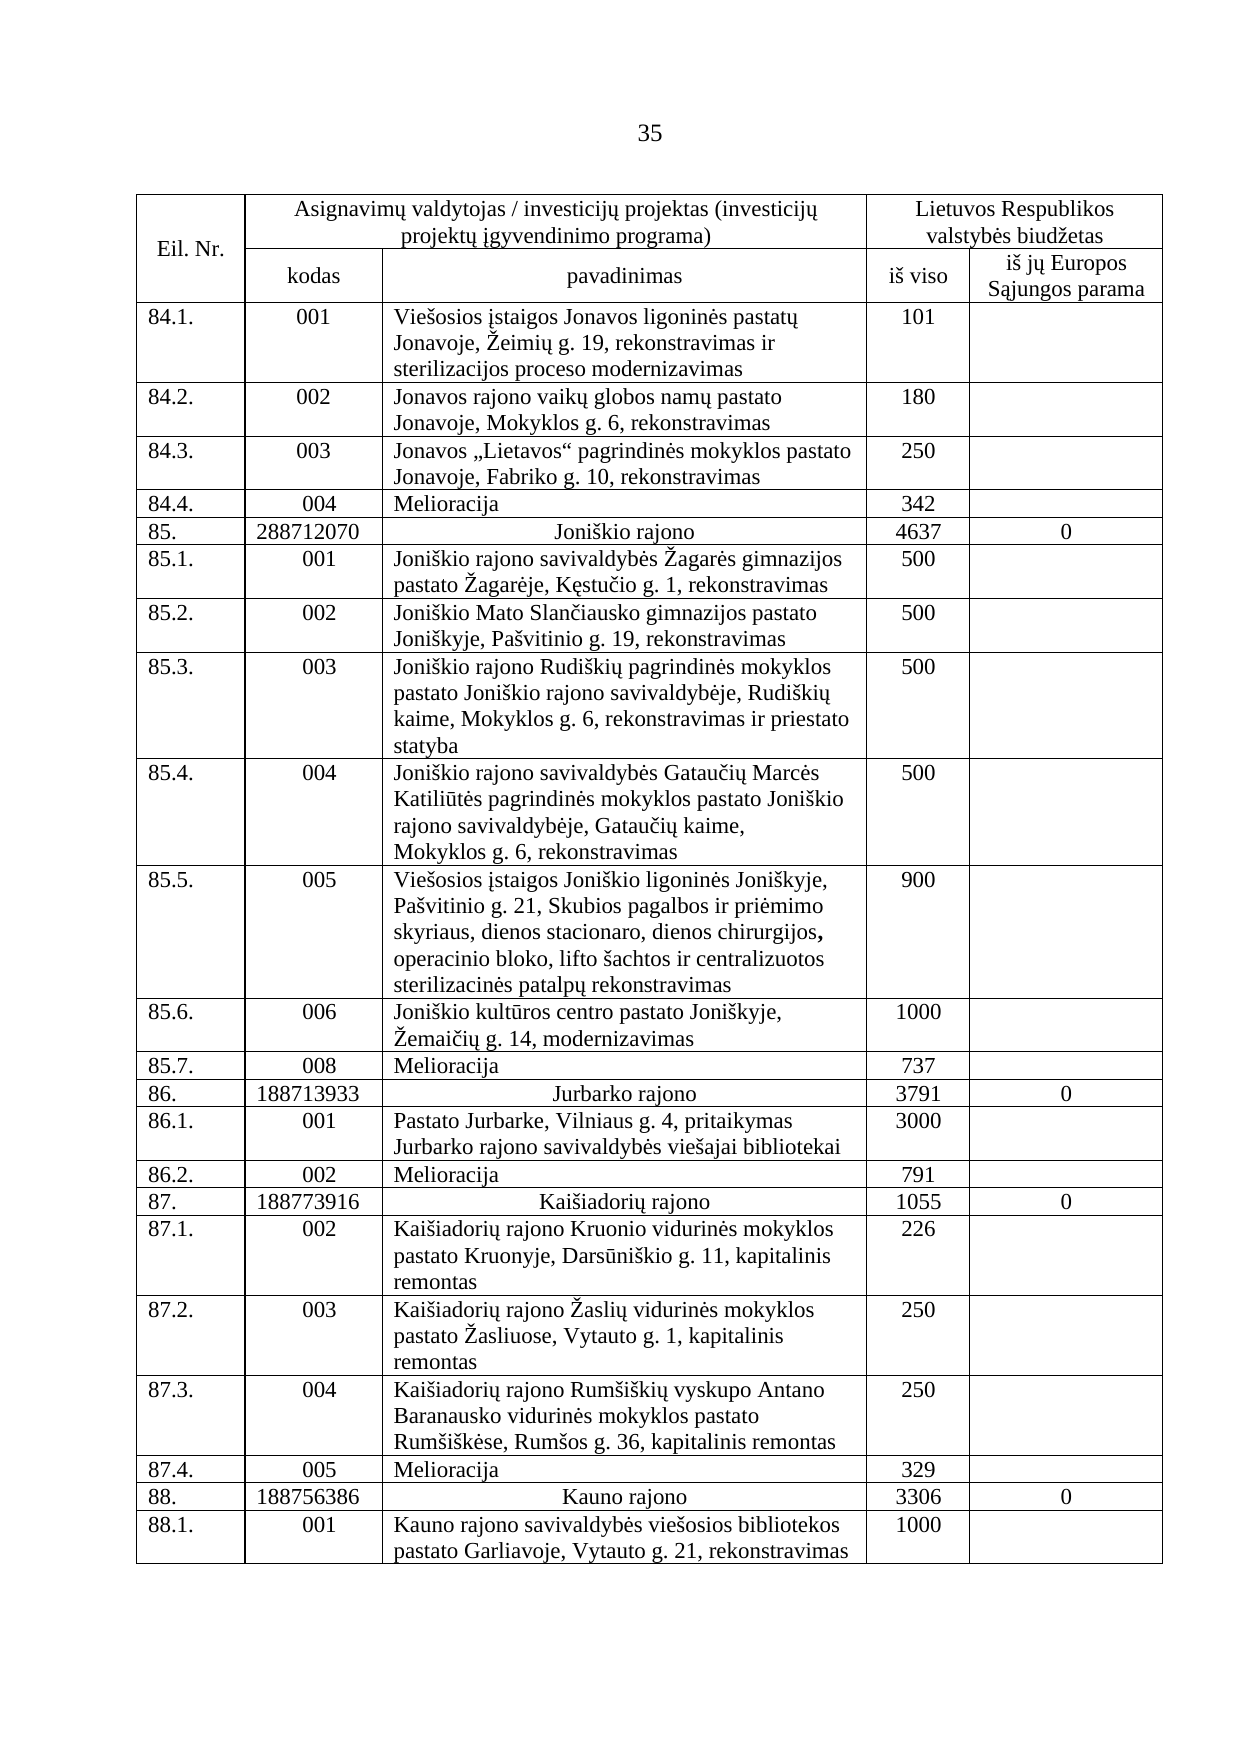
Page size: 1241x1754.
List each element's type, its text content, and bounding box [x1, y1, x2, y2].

table_cell Joniškio rajono savivaldybės Gataučių Marcės Katiliūtės pagrindinės mokyklos pastato Joniškio rajono savivaldybėje, Gataučių kaime, Mokyklos g. 6, rekonstravimas [383, 759, 866, 864]
table_header Lietuvos Respublikos valstybės biudžetas [867, 195, 1162, 248]
table_cell Viešosios įstaigos Joniškio ligoninės Joniškyje, Pašvitinio g. 21, Skubios pagalbos ir priėmimo skyriaus, dienos stacionaro, dienos chirurgijos, operacinio bloko, lifto šachtos ir centralizuotos sterilizacinės patalpų rekonstravimas [383, 866, 866, 997]
table_cell 001 [246, 303, 382, 382]
table_cell 791 [867, 1161, 969, 1187]
table_cell Jurbarko rajono [383, 1080, 866, 1106]
table_cell 001 [246, 1107, 382, 1160]
table_cell 500 [867, 653, 969, 758]
table_cell 737 [867, 1052, 969, 1078]
table_cell 002 [246, 1161, 382, 1187]
table_cell 88. [137, 1483, 244, 1509]
table_cell 1000 [867, 999, 969, 1051]
table_cell 85. [137, 518, 244, 544]
table_cell 1055 [867, 1188, 969, 1214]
table_cell Joniškio rajono [383, 518, 866, 544]
table_cell [970, 653, 1162, 758]
table_cell 004 [246, 1376, 382, 1455]
table_cell 342 [867, 490, 969, 517]
table_cell 85.2. [137, 599, 244, 652]
table_cell 500 [867, 599, 969, 652]
table_cell 188756386 [246, 1483, 382, 1509]
table_cell 85.3. [137, 653, 244, 758]
table_cell 004 [246, 490, 382, 517]
table_cell 84.2. [137, 383, 244, 436]
table_cell pavadinimas [383, 249, 866, 302]
table_cell 180 [867, 383, 969, 436]
table_cell 86.2. [137, 1161, 244, 1187]
table_cell 006 [246, 999, 382, 1051]
table_cell 288712070 [246, 518, 382, 544]
table_cell [970, 490, 1162, 517]
table_cell 4637 [867, 518, 969, 544]
table_cell [970, 759, 1162, 864]
table_cell Jonavos „Lietavos“ pagrindinės mokyklos pastato Jonavoje, Fabriko g. 10, rekonstravimas [383, 437, 866, 489]
table_cell 002 [246, 599, 382, 652]
table_cell 003 [246, 437, 382, 489]
table_cell 86. [137, 1080, 244, 1106]
table_header Eil. Nr. [137, 195, 244, 302]
table_cell 001 [246, 545, 382, 598]
table_cell [970, 1107, 1162, 1160]
table_cell Joniškio rajono savivaldybės Žagarės gimnazijos pastato Žagarėje, Kęstučio g. 1, rekonstravimas [383, 545, 866, 598]
table_cell Pastato Jurbarke, Vilniaus g. 4, pritaikymas Jurbarko rajono savivaldybės viešajai bibliotekai [383, 1107, 866, 1160]
table_cell 0 [970, 1188, 1162, 1214]
table_cell 87.4. [137, 1456, 244, 1482]
table_cell 003 [246, 1296, 382, 1375]
table_cell iš jų Europos Sąjungos parama [970, 249, 1162, 302]
table_cell [970, 1216, 1162, 1294]
table_cell 84.4. [137, 490, 244, 517]
table_cell [970, 1376, 1162, 1455]
table_cell [970, 1161, 1162, 1187]
table_cell 329 [867, 1456, 969, 1482]
table_cell 87.3. [137, 1376, 244, 1455]
table_cell kodas [246, 249, 382, 302]
table_header Asignavimų valdytojas / investicijų projektas (investicijų projektų įgyvendinimo programa) [246, 195, 866, 248]
table_cell iš viso [867, 249, 969, 302]
table_cell 85.7. [137, 1052, 244, 1078]
table_cell 0 [970, 518, 1162, 544]
table_cell 101 [867, 303, 969, 382]
table_cell Joniškio kultūros centro pastato Joniškyje, Žemaičių g. 14, modernizavimas [383, 999, 866, 1051]
table_cell 87.2. [137, 1296, 244, 1375]
table_cell 85.5. [137, 866, 244, 997]
table_cell 250 [867, 437, 969, 489]
table_cell Joniškio Mato Slančiausko gimnazijos pastato Joniškyje, Pašvitinio g. 19, rekonstravimas [383, 599, 866, 652]
table_cell 008 [246, 1052, 382, 1078]
table_cell Kauno rajono savivaldybės viešosios bibliotekos pastato Garliavoje, Vytauto g. 21, rekonstravimas [383, 1511, 866, 1563]
table_cell 001 [246, 1511, 382, 1563]
table_cell 003 [246, 653, 382, 758]
table_cell 0 [970, 1483, 1162, 1509]
table_cell 005 [246, 1456, 382, 1482]
table_cell 004 [246, 759, 382, 864]
table_cell [970, 599, 1162, 652]
table_cell [970, 1511, 1162, 1563]
table_cell 86.1. [137, 1107, 244, 1160]
table_cell 3000 [867, 1107, 969, 1160]
table_cell 188713933 [246, 1080, 382, 1106]
table_cell Melioracija [383, 1161, 866, 1187]
table_cell Jonavos rajono vaikų globos namų pastato Jonavoje, Mokyklos g. 6, rekonstravimas [383, 383, 866, 436]
table_cell [970, 1052, 1162, 1078]
table_cell Kauno rajono [383, 1483, 866, 1509]
table_cell 85.1. [137, 545, 244, 598]
table_cell 3306 [867, 1483, 969, 1509]
table_cell 500 [867, 545, 969, 598]
table_cell 226 [867, 1216, 969, 1294]
table_cell [970, 1296, 1162, 1375]
table_cell Kaišiadorių rajono Žaslių vidurinės mokyklos pastato Žasliuose, Vytauto g. 1, kapitalinis remontas [383, 1296, 866, 1375]
table_cell 84.1. [137, 303, 244, 382]
table_cell Melioracija [383, 490, 866, 517]
table_cell 87. [137, 1188, 244, 1214]
table_cell 900 [867, 866, 969, 997]
table_cell Melioracija [383, 1456, 866, 1482]
table_cell [970, 383, 1162, 436]
table_cell Joniškio rajono Rudiškių pagrindinės mokyklos pastato Joniškio rajono savivaldybėje, Rudiškių kaime, Mokyklos g. 6, rekonstravimas ir priestato statyba [383, 653, 866, 758]
table_cell Kaišiadorių rajono Rumšiškių vyskupo Antano Baranausko vidurinės mokyklos pastato Rumšiškėse, Rumšos g. 36, kapitalinis remontas [383, 1376, 866, 1455]
table_cell [970, 545, 1162, 598]
table_cell 87.1. [137, 1216, 244, 1294]
table_cell 88.1. [137, 1511, 244, 1563]
table_cell 188773916 [246, 1188, 382, 1214]
table_cell 005 [246, 866, 382, 997]
table_cell Kaišiadorių rajono [383, 1188, 866, 1214]
table_cell Viešosios įstaigos Jonavos ligoninės pastatų Jonavoje, Žeimių g. 19, rekonstravimas ir sterilizacijos proceso modernizavimas [383, 303, 866, 382]
table_cell 84.3. [137, 437, 244, 489]
table_cell 1000 [867, 1511, 969, 1563]
table_cell Melioracija [383, 1052, 866, 1078]
table_cell Kaišiadorių rajono Kruonio vidurinės mokyklos pastato Kruonyje, Darsūniškio g. 11, kapitalinis remontas [383, 1216, 866, 1294]
table_cell [970, 999, 1162, 1051]
table_cell 85.4. [137, 759, 244, 864]
table_cell 3791 [867, 1080, 969, 1106]
table_cell 002 [246, 383, 382, 436]
table_cell 250 [867, 1296, 969, 1375]
table_cell 0 [970, 1080, 1162, 1106]
table_cell 250 [867, 1376, 969, 1455]
table_cell [970, 1456, 1162, 1482]
table_cell 85.6. [137, 999, 244, 1051]
table_cell [970, 303, 1162, 382]
table_cell 500 [867, 759, 969, 864]
table_cell 002 [246, 1216, 382, 1294]
table_cell [970, 866, 1162, 997]
table_cell [970, 437, 1162, 489]
